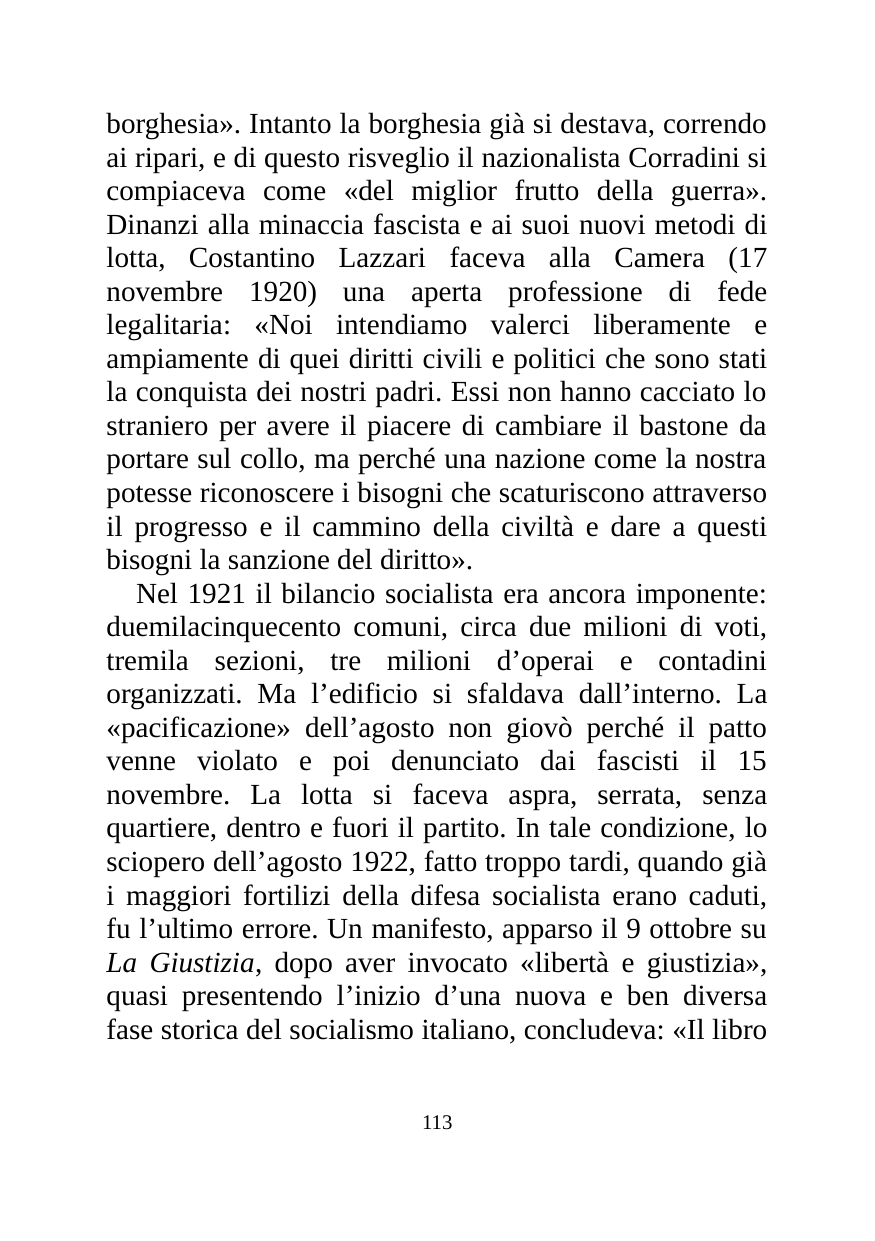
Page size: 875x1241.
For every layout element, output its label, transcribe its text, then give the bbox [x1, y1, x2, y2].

text borghesia». Intanto la borghesia già si destava, correndo ai ripari, e di questo risveglio il nazionalista Corradini si compiaceva come «del miglior frutto della guerra». Dinanzi alla minaccia fascista e ai suoi nuovi metodi di lotta, Costantino Lazzari faceva alla Camera (17 novembre 1920) una aperta professione di fede legalitaria: «Noi intendiamo valerci liberamente e ampiamente di quei diritti civili e politici che sono stati la conquista dei nostri padri. Essi non hanno cacciato lo straniero per avere il piacere di cambiare il bastone da portare sul collo, ma perché una nazione come la nostra potesse riconoscere i bisogni che scaturiscono attraverso il progresso e il cammino della civiltà e dare a questi bisogni la sanzione del diritto». [106, 106, 768, 576]
text Nel 1921 il bilancio socialista era ancora imponente: duemilacinquecento comuni, circa due milioni di voti, tremila sezioni, tre milioni d’operai e contadini organizzati. Ma l’edificio si sfaldava dall’interno. La «pacificazione» dell’agosto non giovò perché il patto venne violato e poi denunciato dai fascisti il 15 novembre. La lotta si faceva aspra, serrata, senza quartiere, dentro e fuori il partito. In tale condizione, lo sciopero dell’agosto 1922, fatto troppo tardi, quando già i maggiori fortilizi della difesa socialista erano caduti, fu l’ultimo errore. Un manifesto, apparso il 9 ottobre su La Giustizia, dopo aver invocato «libertà e giustizia», quasi presentendo l’inizio d’una nuova e ben diversa fase storica del socialismo italiano, concludeva: «Il libro [106, 576, 768, 1045]
